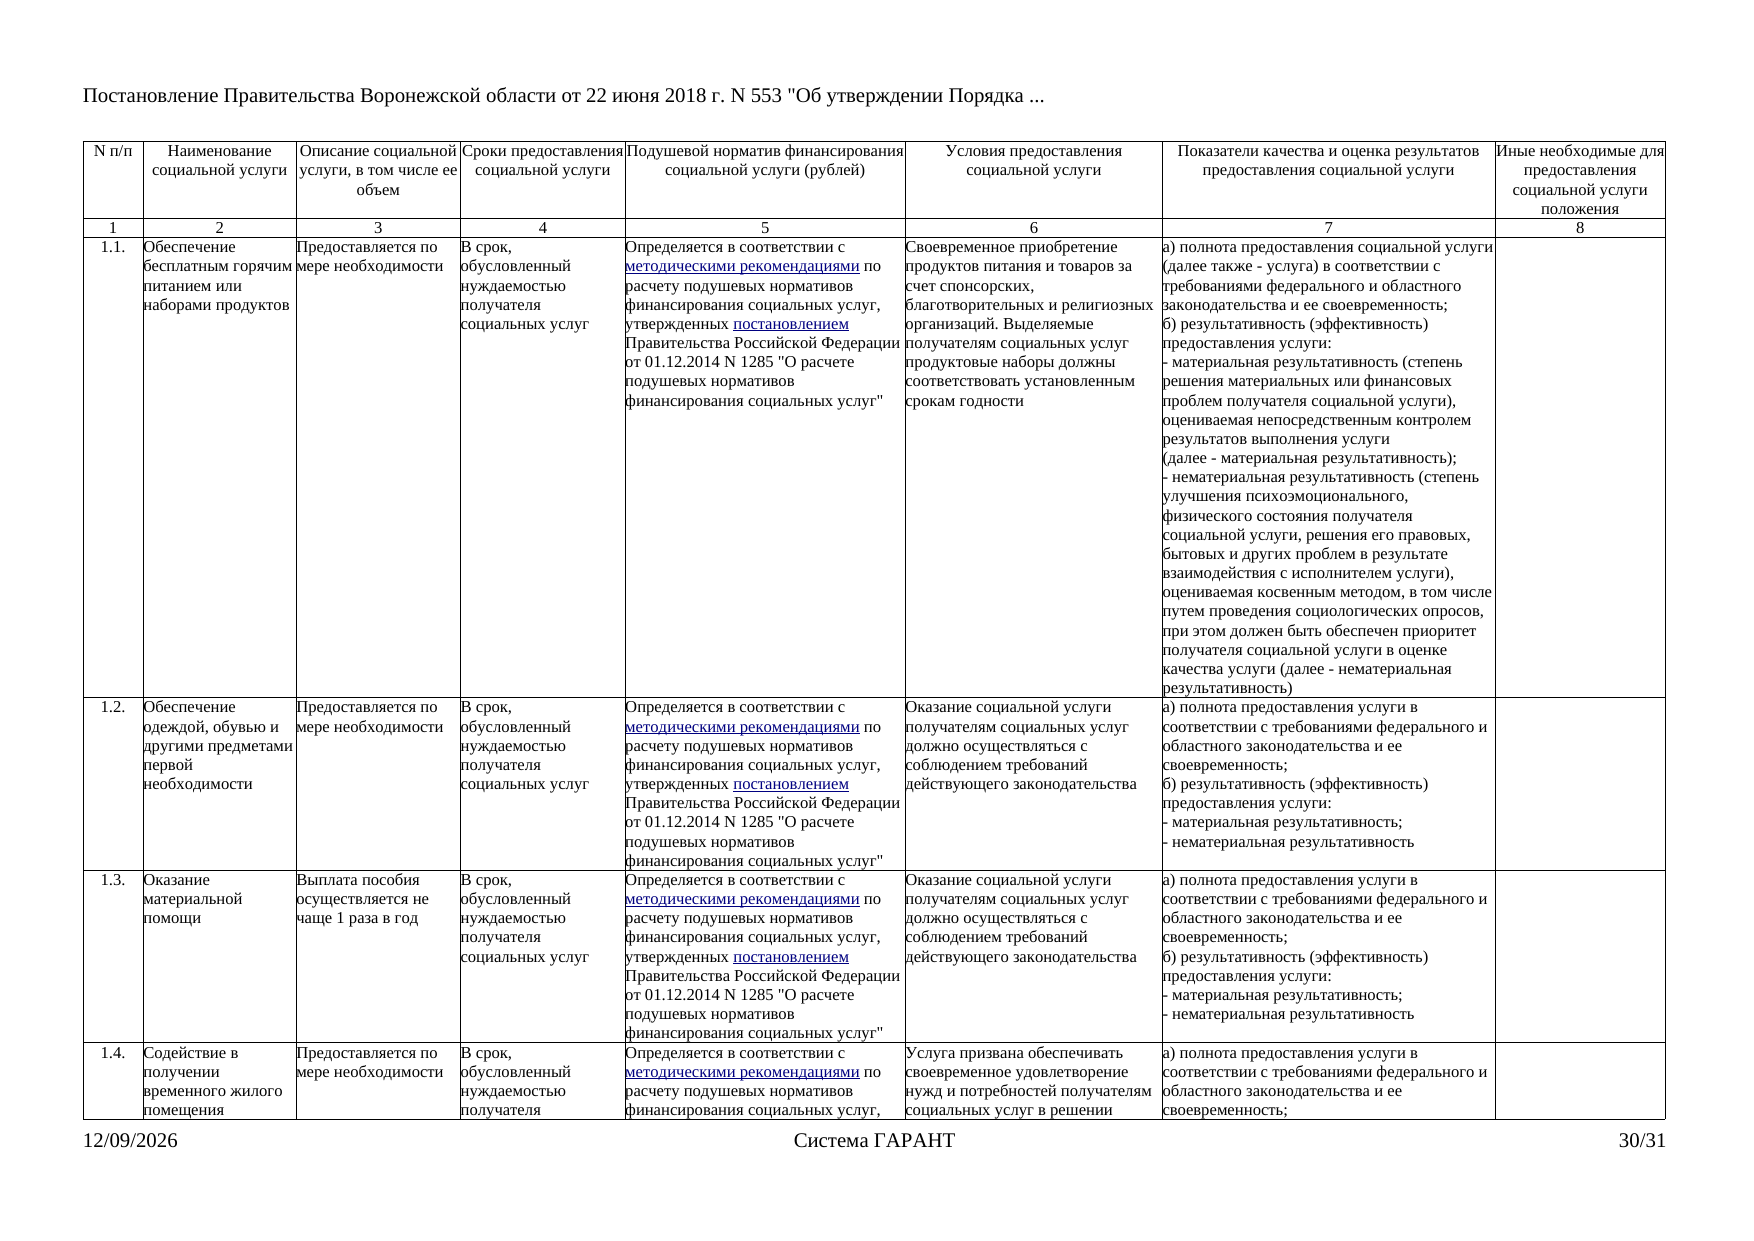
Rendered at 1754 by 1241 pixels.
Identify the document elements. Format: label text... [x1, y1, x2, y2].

table_cell Предоставляется по мере необходимости [297, 238, 460, 697]
table_cell Предоставляется по мере необходимости [297, 1043, 460, 1119]
table_cell 1.4. [84, 1043, 143, 1119]
table_cell 7 [1163, 219, 1495, 237]
table_cell 1 [84, 219, 143, 237]
table_cell Выплата пособия осуществляется не чаще 1 раза в год [297, 871, 460, 1042]
table_cell а) полнота предоставления услуги в соответствии с требованиями федерального и областного законодательства и ее своевременность; [1163, 1043, 1495, 1119]
table_cell а) полнота предоставления социальной услуги (далее также - услуга) в соответствии с требованиями федерального и областного законодательства и ее своевременность; б) результативность (эффективность) предоставления услуги: - материальная результативность (степень решения материальных или финансовых проблем получателя социальной услуги), оцениваемая непосредственным контролем результатов выполнения услуги (далее - материальная результативность); - нематериальная результативность (степень улучшения психоэмоционального, физического состояния получателя социальной услуги, решения его правовых, бытовых и других проблем в результате взаимодействия с исполнителем услуги), оцениваемая косвенным методом, в том числе путем проведения социологических опросов, при этом должен быть обеспечен приоритет получателя социальной услуги в оценке качества услуги (далее - нематериальная результативность) [1163, 238, 1495, 697]
table_cell а) полнота предоставления услуги в соответствии с требованиями федерального и областного законодательства и ее своевременность; б) результативность (эффективность) предоставления услуги: - материальная результативность; - нематериальная результативность [1163, 698, 1495, 870]
table_cell Определяется в соответствии с методическими рекомендациями по расчету подушевых нормативов финансирования социальных услуг, утвержденных постановлением Правительства Российской Федерации от 01.12.2014 N 1285 "О расчете подушевых нормативов финансирования социальных услуг" [626, 698, 905, 870]
table_cell Определяется в соответствии с методическими рекомендациями по расчету подушевых нормативов финансирования социальных услуг, утвержденных постановлением Правительства Российской Федерации от 01.12.2014 N 1285 "О расчете подушевых нормативов финансирования социальных услуг" [626, 871, 905, 1042]
table_cell 5 [626, 219, 905, 237]
table_cell Своевременное приобретение продуктов питания и товаров за счет спонсорских, благотворительных и религиозных организаций. Выделяемые получателям социальных услуг продуктовые наборы должны соответствовать установленным срокам годности [906, 238, 1162, 697]
table_cell Услуга призвана обеспечивать своевременное удовлетворение нужд и потребностей получателям социальных услуг в решении [906, 1043, 1162, 1119]
table_header Подушевой норматив финансирования социальной услуги (рублей) [626, 142, 905, 218]
table_header Показатели качества и оценка результатов предоставления социальной услуги [1163, 142, 1495, 218]
table_cell [1496, 1043, 1665, 1119]
table_header Сроки предоставления социальной услуги [461, 142, 625, 218]
table_header Наименование социальной услуги [144, 142, 296, 218]
table_header Иные необходимые для предоставления социальной услуги положения [1496, 142, 1665, 218]
table_cell 8 [1496, 219, 1665, 237]
table_cell В срок, обусловленный нуждаемостью получателя социальных услуг [461, 871, 625, 1042]
table_cell 1.3. [84, 871, 143, 1042]
table_cell 1.2. [84, 698, 143, 870]
table_cell Определяется в соответствии с методическими рекомендациями по расчету подушевых нормативов финансирования социальных услуг, утвержденных постановлением Правительства Российской Федерации от 01.12.2014 N 1285 "О расчете подушевых нормативов финансирования социальных услуг" [626, 238, 905, 697]
table_cell а) полнота предоставления услуги в соответствии с требованиями федерального и областного законодательства и ее своевременность; б) результативность (эффективность) предоставления услуги: - материальная результативность; - нематериальная результативность [1163, 871, 1495, 1042]
table_cell В срок, обусловленный нуждаемостью получателя [461, 1043, 625, 1119]
table_cell 4 [461, 219, 625, 237]
table_cell Оказание социальной услуги получателям социальных услуг должно осуществляться с соблюдением требований действующего законодательства [906, 871, 1162, 1042]
table_cell Предоставляется по мере необходимости [297, 698, 460, 870]
table_cell 1.1. [84, 238, 143, 697]
table_cell Содействие в получении временного жилого помещения [144, 1043, 296, 1119]
table_cell [1496, 871, 1665, 1042]
table_cell В срок, обусловленный нуждаемостью получателя социальных услуг [461, 698, 625, 870]
table_header N п/п [84, 142, 143, 218]
table_cell 2 [144, 219, 296, 237]
table_cell Обеспечение бесплатным горячим питанием или наборами продуктов [144, 238, 296, 697]
table_cell Оказание социальной услуги получателям социальных услуг должно осуществляться с соблюдением требований действующего законодательства [906, 698, 1162, 870]
table_cell [1496, 238, 1665, 697]
table_cell Оказание материальной помощи [144, 871, 296, 1042]
table_cell 3 [297, 219, 460, 237]
table_cell Определяется в соответствии с методическими рекомендациями по расчету подушевых нормативов финансирования социальных услуг, [626, 1043, 905, 1119]
table_header Описание социальной услуги, в том числе ее объем [297, 142, 460, 218]
table_cell [1496, 698, 1665, 870]
table_header Условия предоставления социальной услуги [906, 142, 1162, 218]
table_cell Обеспечение одеждой, обувью и другими предметами первой необходимости [144, 698, 296, 870]
table_cell 6 [906, 219, 1162, 237]
table_cell В срок, обусловленный нуждаемостью получателя социальных услуг [461, 238, 625, 697]
